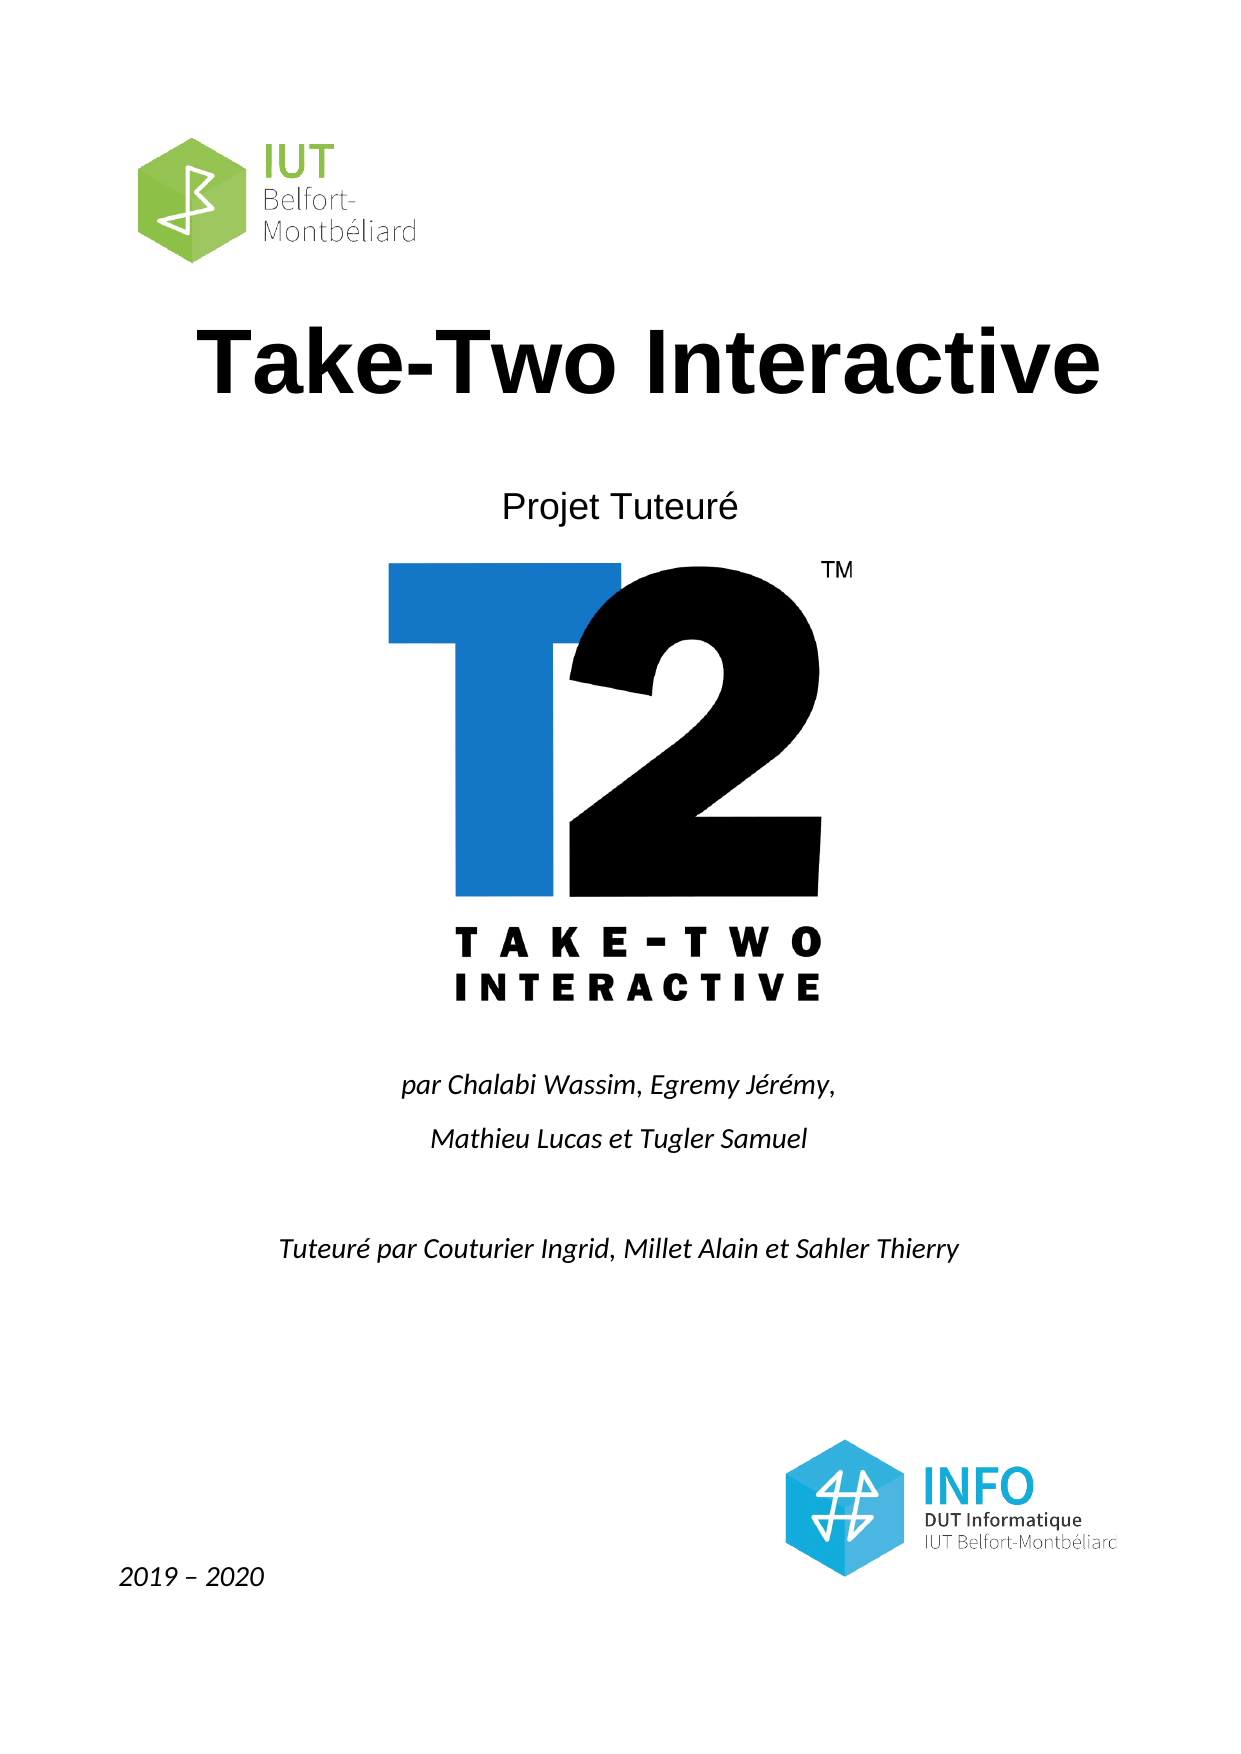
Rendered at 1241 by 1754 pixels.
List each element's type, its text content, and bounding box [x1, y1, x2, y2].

text 2019 – 2020 [118, 1558, 1122, 1593]
text Tuteuré par Couturier Ingrid, Millet Alain et Sahler Thierry [118, 1230, 1122, 1265]
picture [388, 561, 852, 1001]
title Take-Two Interactive [118, 307, 1122, 413]
subtitle Projet Tuteuré [118, 484, 1122, 527]
text par Chalabi Wassim, Egremy Jérémy, [118, 1066, 1122, 1101]
picture [118, 118, 527, 282]
text Mathieu Lucas et Tugler Samuel [118, 1120, 1122, 1156]
picture [785, 1439, 1117, 1577]
